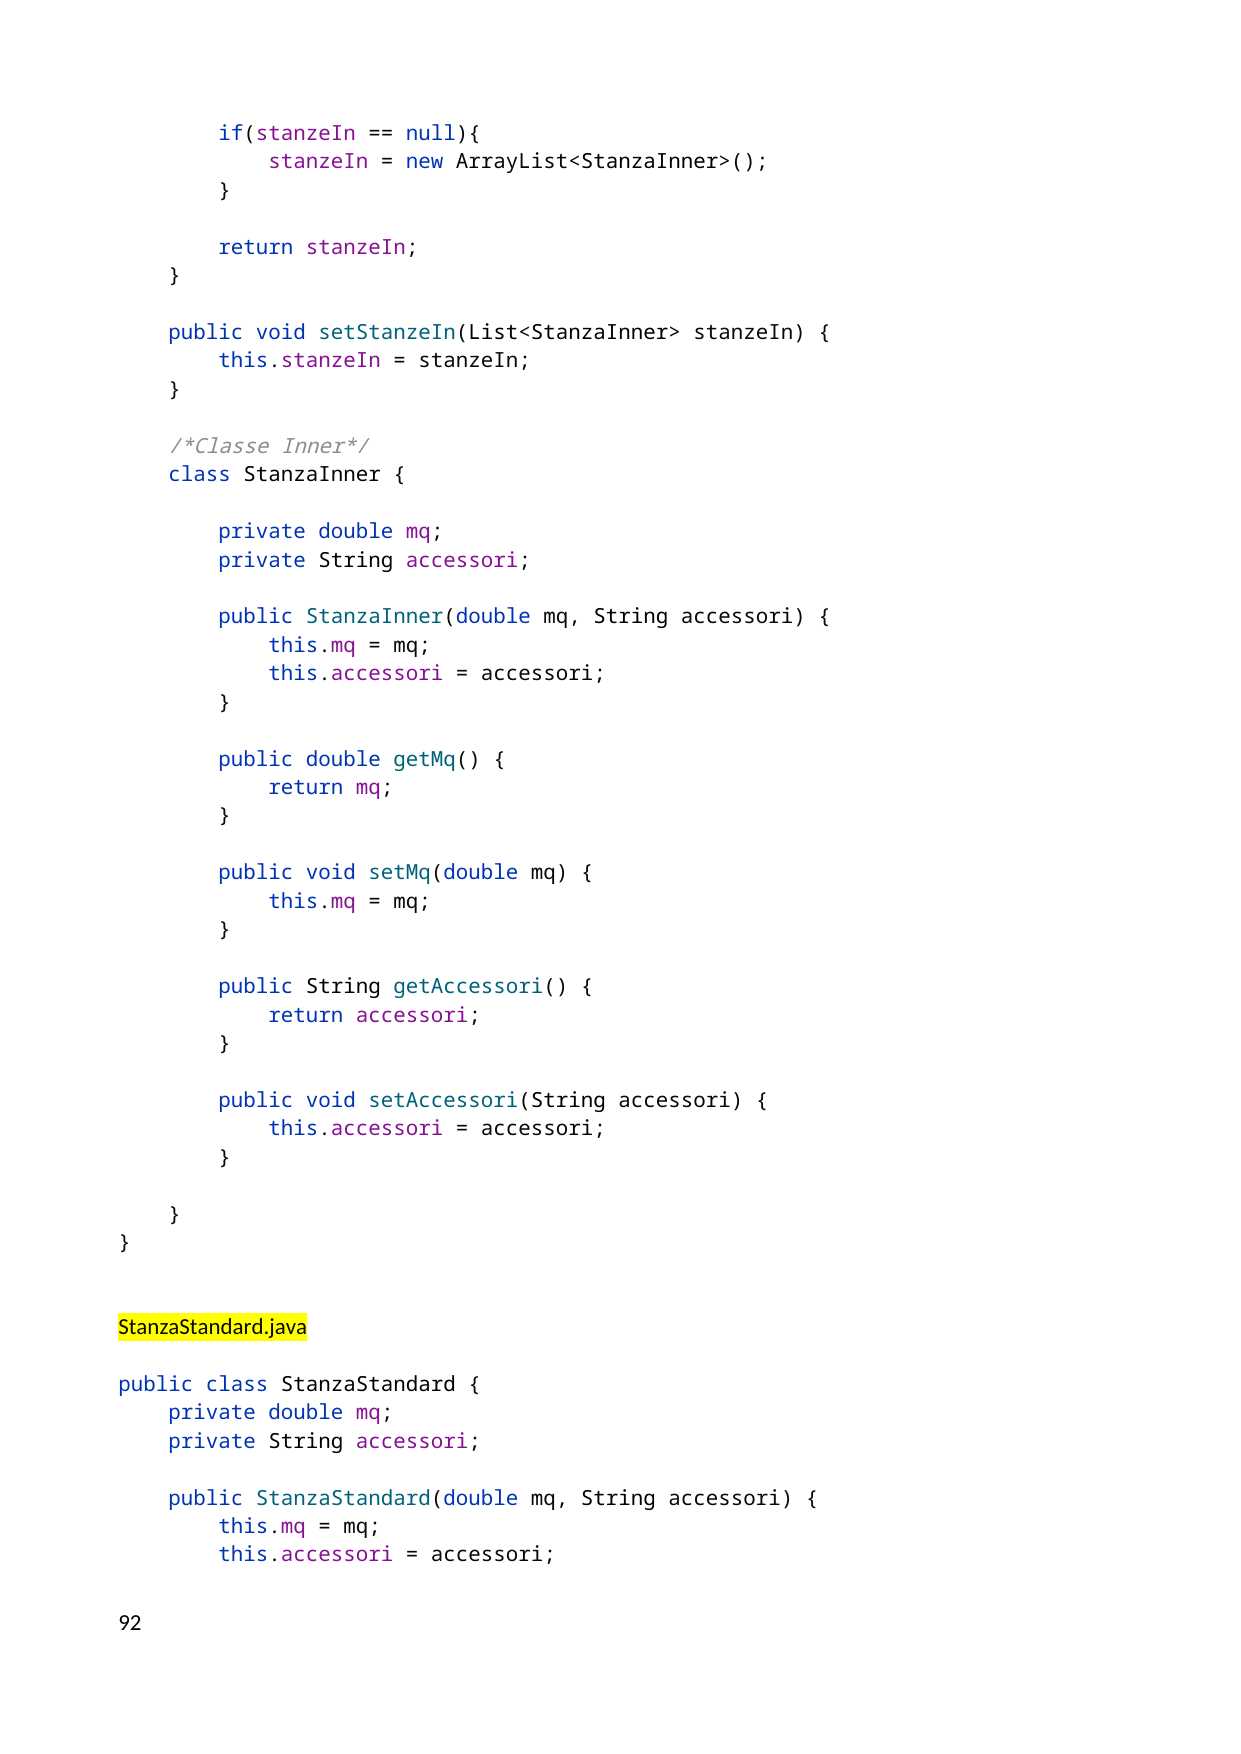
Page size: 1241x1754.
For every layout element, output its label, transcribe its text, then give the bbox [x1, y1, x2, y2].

text StanzaStandard.java [118, 1312, 1122, 1341]
text public class StanzaStandard { private double mq; private String accessori; public StanzaStandard(double mq, String accessori) { this.mq = mq; this.accessori = accessori; [118, 1369, 1122, 1568]
text if(stanzeIn == null){ stanzeIn = new ArrayList<StanzaInner>(); } return stanzeIn; } public void setStanzeIn(List<StanzaInner> stanzeIn) { this.stanzeIn = stanzeIn; } /*Classe Inner*/ class StanzaInner { private double mq; private String accessori; public StanzaInner(double mq, String accessori) { this.mq = mq; this.accessori = accessori; } public double getMq() { return mq; } public void setMq(double mq) { this.mq = mq; } public String getAccessori() { return accessori; } public void setAccessori(String accessori) { this.accessori = accessori; } } } [118, 118, 1122, 1256]
